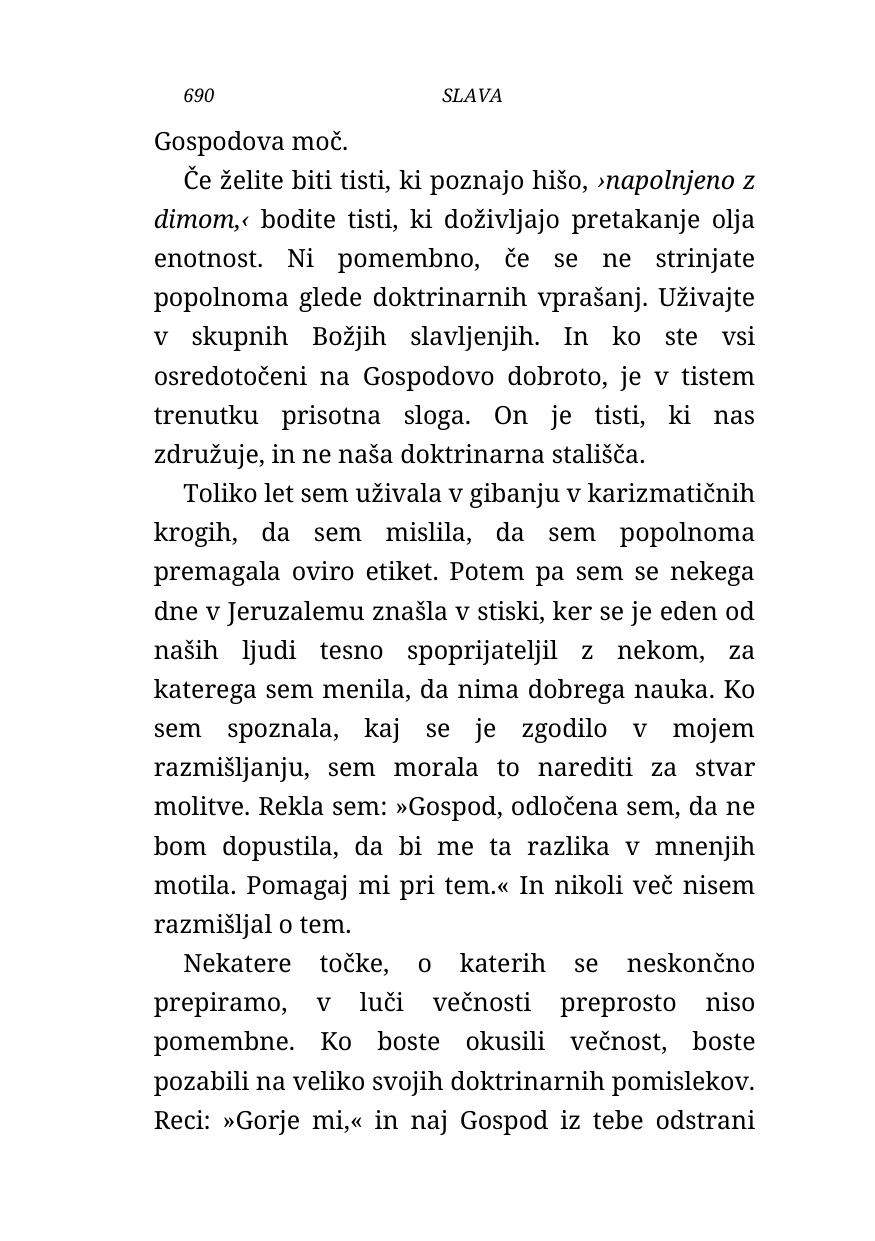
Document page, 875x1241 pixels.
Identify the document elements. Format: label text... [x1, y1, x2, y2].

text Gospodova moč. [153, 123, 756, 157]
text Nekatere točke, o katerih se neskončno prepiramo, v luči večnosti preprosto niso pomembne. Ko boste okusili večnost, boste pozabili na veliko svojih doktrinarnih pomislekov. Reci: »Gorje mi,« in naj Gospod iz tebe odstrani [153, 946, 756, 1136]
text Toliko let sem uživala v gibanju v karizmatičnih krogih, da sem mislila, da sem popolnoma premagala oviro etiket. Potem pa sem se nekega dne v Jeruzalemu znašla v stiski, ker se je eden od naših ljudi tesno spoprijateljil z nekom, za katerega sem menila, da nima dobrega nauka. Ko sem spoznala, kaj se je zgodilo v mojem razmišljanju, sem morala to narediti za stvar molitve. Rekla sem: »Gospod, odločena sem, da ne bom dopustila, da bi me ta razlika v mnenjih motila. Pomagaj mi pri tem.« In nikoli več nisem razmišljal o tem. [153, 476, 756, 941]
text Če želite biti tisti, ki poznajo hišo, ›napolnjeno z dimom,‹ bodite tisti, ki doživljajo pretakanje olja enotnost. Ni pomembno, če se ne strinjate popolnoma glede doktrinarnih vprašanj. Uživajte v skupnih Božjih slavljenjih. In ko ste vsi osredotočeni na Gospodovo dobroto, je v tistem trenutku prisotna sloga. On je tisti, ki nas združuje, in ne naša doktrinarna stališča. [153, 162, 756, 471]
